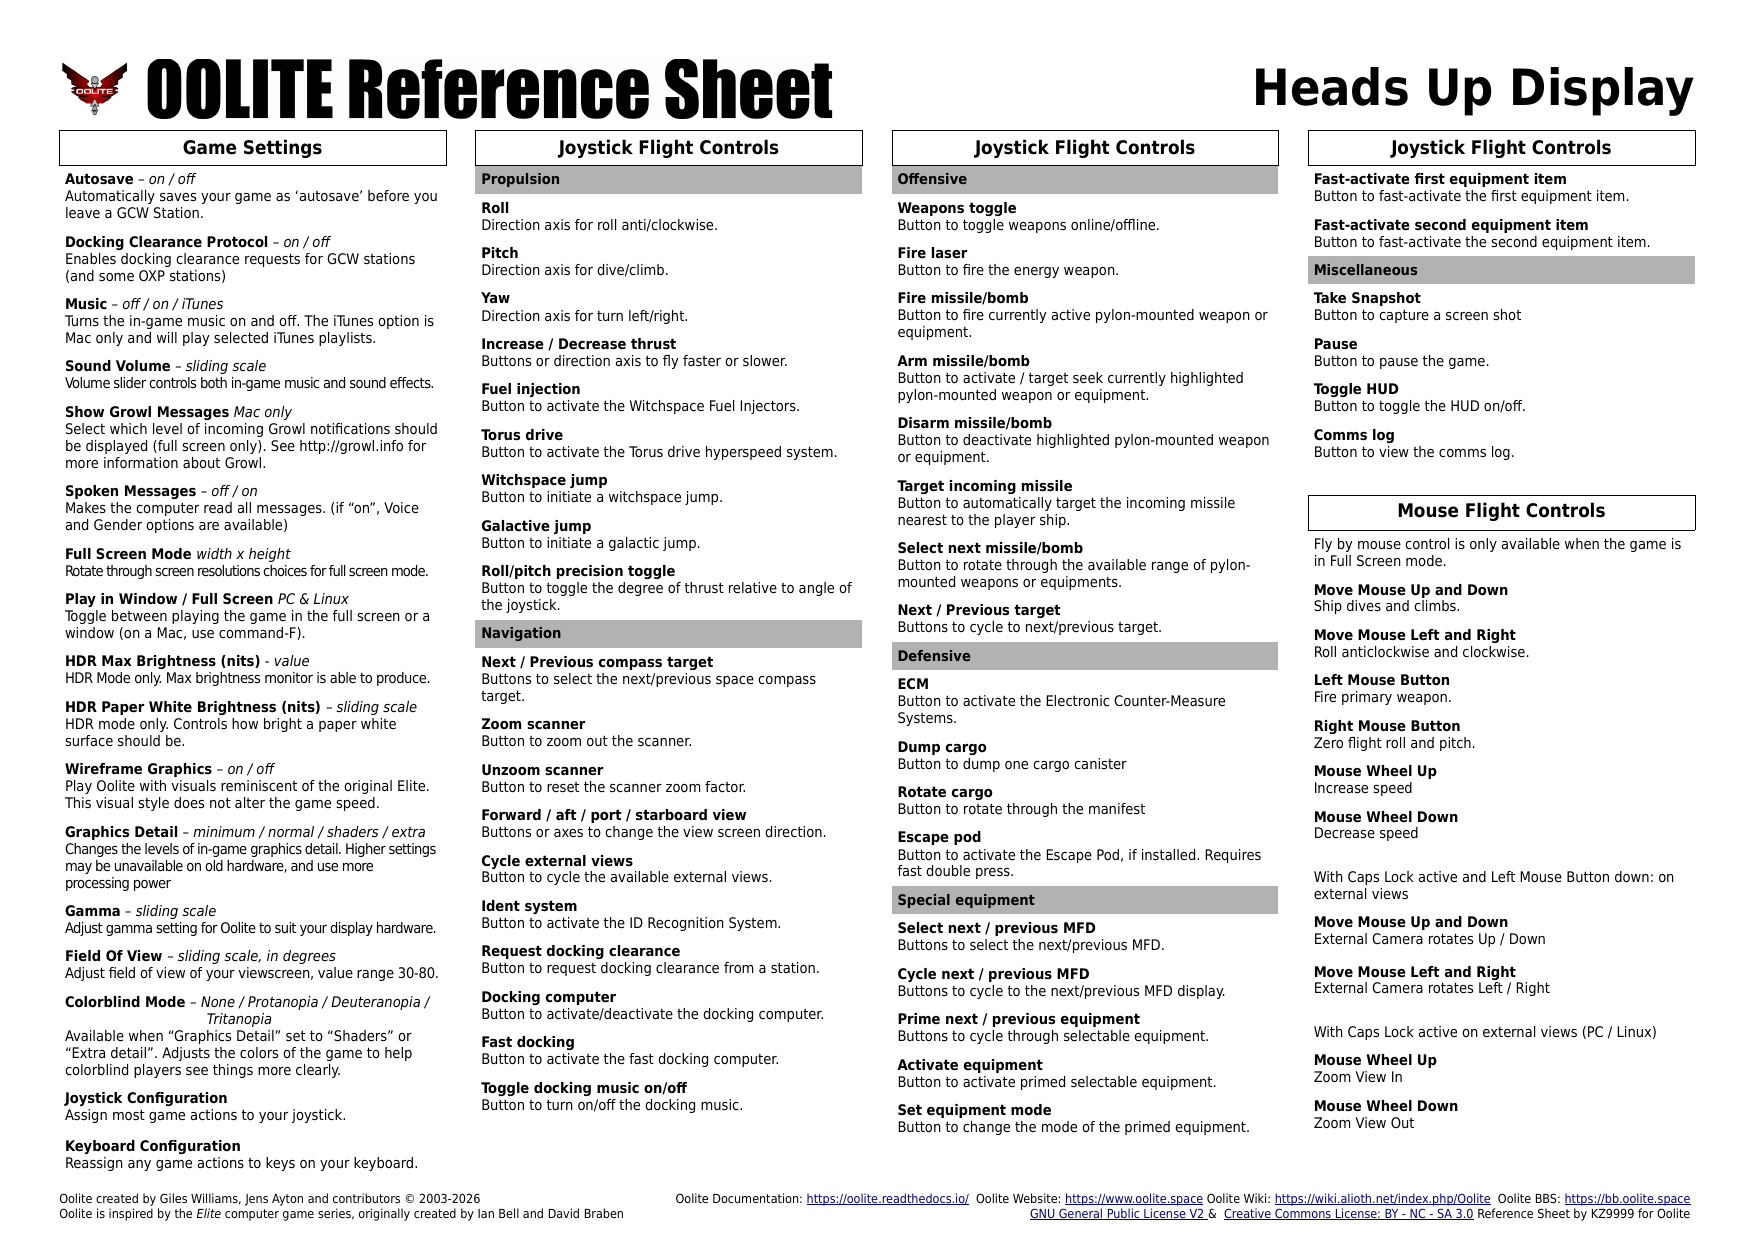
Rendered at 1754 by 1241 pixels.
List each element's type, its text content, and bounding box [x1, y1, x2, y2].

table_cell Joystick Configuration Assign most game actions to your joystick. [59, 1084, 446, 1132]
table_cell Navigation [475, 620, 862, 648]
table_cell Galactive jump Button to initiate a galactic jump. [475, 512, 862, 557]
table_cell Request docking clearance Button to request docking clearance from a station. [475, 938, 862, 983]
table_cell Play in Window / Full Screen PC & Linux Toggle between playing the game in the full screen or a window (on a Mac, use command-F). [59, 585, 446, 648]
table_header Joystick Flight Controls [476, 131, 862, 165]
table_cell Miscellaneous [1308, 256, 1695, 284]
picture [147, 59, 833, 119]
table_cell Colorblind Mode – None / Protanopia / Deuteranopia / Tritanopia Available when “Graphics Detail” set to “Shaders” or “Extra detail”. Adjusts the colors of the game to help colorblind players see things more clearly. [59, 988, 446, 1084]
table_cell Fly by mouse control is only available when the game is in Full Screen mode. [1308, 531, 1695, 576]
table_cell Fast-activate first equipment item Button to fast-activate the first equipment item. [1308, 166, 1695, 211]
table_cell Activate equipment Button to activate primed selectable equipment. [892, 1051, 1278, 1096]
table_cell Pause Button to pause the game. [1308, 330, 1695, 375]
table_cell Fast-activate second equipment item Button to fast-activate the second equipment item. [1308, 211, 1695, 256]
table_cell Special equipment [892, 886, 1278, 914]
table_cell Ident system Button to activate the ID Recognition System. [475, 892, 862, 937]
table_cell Pitch Direction axis for dive/climb. [475, 239, 862, 285]
table_cell Select next / previous MFD Buttons to select the next/previous MFD. [892, 915, 1278, 960]
table_cell Dump cargo Button to dump one cargo canister [892, 733, 1278, 778]
table_cell Increase / Decrease thrust Buttons or direction axis to fly faster or slower. [475, 330, 862, 376]
table_cell Unzoom scanner Button to reset the scanner zoom factor. [475, 756, 862, 801]
table_header Joystick Flight Controls [893, 131, 1278, 165]
table_cell Yaw Direction axis for turn left/right. [475, 285, 862, 330]
table_cell Docking Clearance Protocol – on / off Enables docking clearance requests for GCW stations (and some OXP stations) [59, 228, 446, 290]
table_header Game Settings [60, 131, 446, 165]
table_cell Zoom scanner Button to zoom out the scanner. [475, 710, 862, 756]
table_cell Move Mouse Left and Right Roll anticlockwise and clockwise. [1308, 621, 1695, 666]
table_cell Mouse Flight Controls [1309, 496, 1695, 530]
table_cell Music – off / on / iTunes Turns the in-game music on and off. The iTunes option is Mac only and will play selected iTunes playlists. [59, 290, 446, 353]
table_cell Fire laser Button to fire the energy weapon. [892, 239, 1278, 284]
table_cell Autosave – on / off Automatically saves your game as ‘autosave’ before you leave a GCW Station. [59, 166, 446, 228]
table_cell Sound Volume – sliding scale Volume slider controls both in-game music and sound effects. [59, 353, 446, 398]
table_cell Witchspace jump Button to initiate a witchspace jump. [475, 466, 862, 512]
table_cell Take Snapshot Button to capture a screen shot [1308, 285, 1695, 330]
table_cell Toggle docking music on/off Button to turn on/off the docking music. [475, 1074, 862, 1119]
table_cell [892, 1142, 1278, 1184]
table_cell Fuel injection Button to activate the Witchspace Fuel Injectors. [475, 376, 862, 421]
table_cell Forward / aft / port / starboard view Buttons or axes to change the view screen direction. [475, 801, 862, 847]
table_header Joystick Flight Controls [1309, 131, 1695, 165]
table_cell Roll Direction axis for roll anti/clockwise. [475, 194, 862, 239]
table_cell HDR Max Brightness (nits) - value HDR Mode only. Max brightness monitor is able to produce. [59, 648, 446, 693]
table_cell Gamma – sliding scale Adjust gamma setting for Oolite to suit your display hardware. [59, 897, 446, 943]
table_cell Field Of View – sliding scale, in degrees Adjust field of view of your viewscreen, value range 30-80. [59, 943, 446, 988]
picture [61, 56, 128, 122]
table_cell Left Mouse Button Fire primary weapon. [1308, 666, 1695, 712]
table_cell ECM Button to activate the Electronic Counter-Measure Systems. [892, 670, 1278, 733]
table_cell HDR Paper White Brightness (nits) – sliding scale HDR mode only. Controls how bright a paper white surface should be. [59, 693, 446, 755]
table_cell Mouse Wheel Up Zoom View In [1308, 1046, 1695, 1092]
table_cell Target incoming missile Button to automatically target the incoming missile nearest to the player ship. [892, 472, 1278, 534]
table_cell Torus drive Button to activate the Torus drive hyperspeed system. [475, 421, 862, 466]
table_cell [1308, 1003, 1695, 1018]
table_cell [1308, 466, 1695, 495]
table_cell Mouse Wheel Down Zoom View Out [1308, 1092, 1695, 1137]
table_cell Show Growl Messages Mac only Select which level of incoming Growl notifications should be displayed (full screen only). See http://growl.info for more information about Growl. [59, 398, 446, 477]
table_cell Cycle external views Button to cycle the available external views. [475, 847, 862, 892]
table_cell Escape pod Button to activate the Escape Pod, if installed. Requires fast double press. [892, 824, 1278, 886]
table_cell Fast docking Button to activate the fast docking computer. [475, 1028, 862, 1074]
table_cell [475, 1119, 862, 1148]
table_cell Mouse Wheel Down Decrease speed [1308, 803, 1695, 848]
table_cell Graphics Detail – minimum / normal / shaders / extra Changes the levels of in-game graphics detail. Higher settings may be unavailable on old hardware, and use more processing power [59, 818, 446, 897]
table_cell Toggle HUD Button to toggle the HUD on/off. [1308, 375, 1695, 421]
table_cell Move Mouse Up and Down External Camera rotates Up / Down [1308, 908, 1695, 958]
table_cell Comms log Button to view the comms log. [1308, 421, 1695, 466]
table_cell Offensive [892, 166, 1278, 194]
table_cell Move Mouse Up and Down Ship dives and climbs. [1308, 576, 1695, 621]
table_cell Wireframe Graphics – on / off Play Oolite with visuals reminiscent of the original Elite. This visual style does not alter the game speed. [59, 755, 446, 818]
table_cell Propulsion [475, 166, 862, 194]
table_cell Rotate cargo Button to rotate through the manifest [892, 778, 1278, 824]
table_cell Docking computer Button to activate/deactivate the docking computer. [475, 983, 862, 1028]
table_cell Right Mouse Button Zero flight roll and pitch. [1308, 712, 1695, 757]
table_cell Fire missile/bomb Button to fire currently active pylon-mounted weapon or equipment. [892, 285, 1278, 347]
table_cell Prime next / previous equipment Buttons to cycle through selectable equipment. [892, 1005, 1278, 1051]
table_cell Arm missile/bomb Button to activate / target seek currently highlighted pylon-mounted weapon or equipment. [892, 347, 1278, 409]
table_cell Set equipment mode Button to change the mode of the primed equipment. [892, 1096, 1278, 1142]
table_cell Cycle next / previous MFD Buttons to cycle to the next/previous MFD display. [892, 960, 1278, 1005]
table_cell Select next missile/bomb Button to rotate through the available range of pylon-mounted weapons or equipments. [892, 534, 1278, 597]
table_cell Spoken Messages – off / on Makes the computer read all messages. (if “on”, Voice and Gender options are available) [59, 478, 446, 540]
table_cell Weapons toggle Button to toggle weapons online/offline. [892, 194, 1278, 239]
table_cell Move Mouse Left and Right External Camera rotates Left / Right [1308, 958, 1695, 1003]
table_cell With Caps Lock active and Left Mouse Button down: on external views [1308, 863, 1695, 908]
table_cell Keyboard Configuration Reassign any game actions to keys on your keyboard. [59, 1132, 446, 1179]
table_cell Defensive [892, 642, 1278, 670]
table_cell With Caps Lock active on external views (PC / Linux) [1308, 1018, 1695, 1046]
table_cell Next / Previous target Buttons to cycle to next/previous target. [892, 597, 1278, 642]
table_cell [475, 1148, 862, 1176]
table_cell Mouse Wheel Up Increase speed [1308, 757, 1695, 803]
table_cell Full Screen Mode width x height Rotate through screen resolutions choices for full screen mode. [59, 540, 446, 585]
table_cell [1308, 848, 1695, 863]
table_cell Roll/pitch precision toggle Button to toggle the degree of thrust relative to angle of the joystick. [475, 557, 862, 619]
table_cell Disarm missile/bomb Button to deactivate highlighted pylon-mounted weapon or equipment. [892, 409, 1278, 472]
table_cell Next / Previous compass target Buttons to select the next/previous space compass target. [475, 648, 862, 710]
